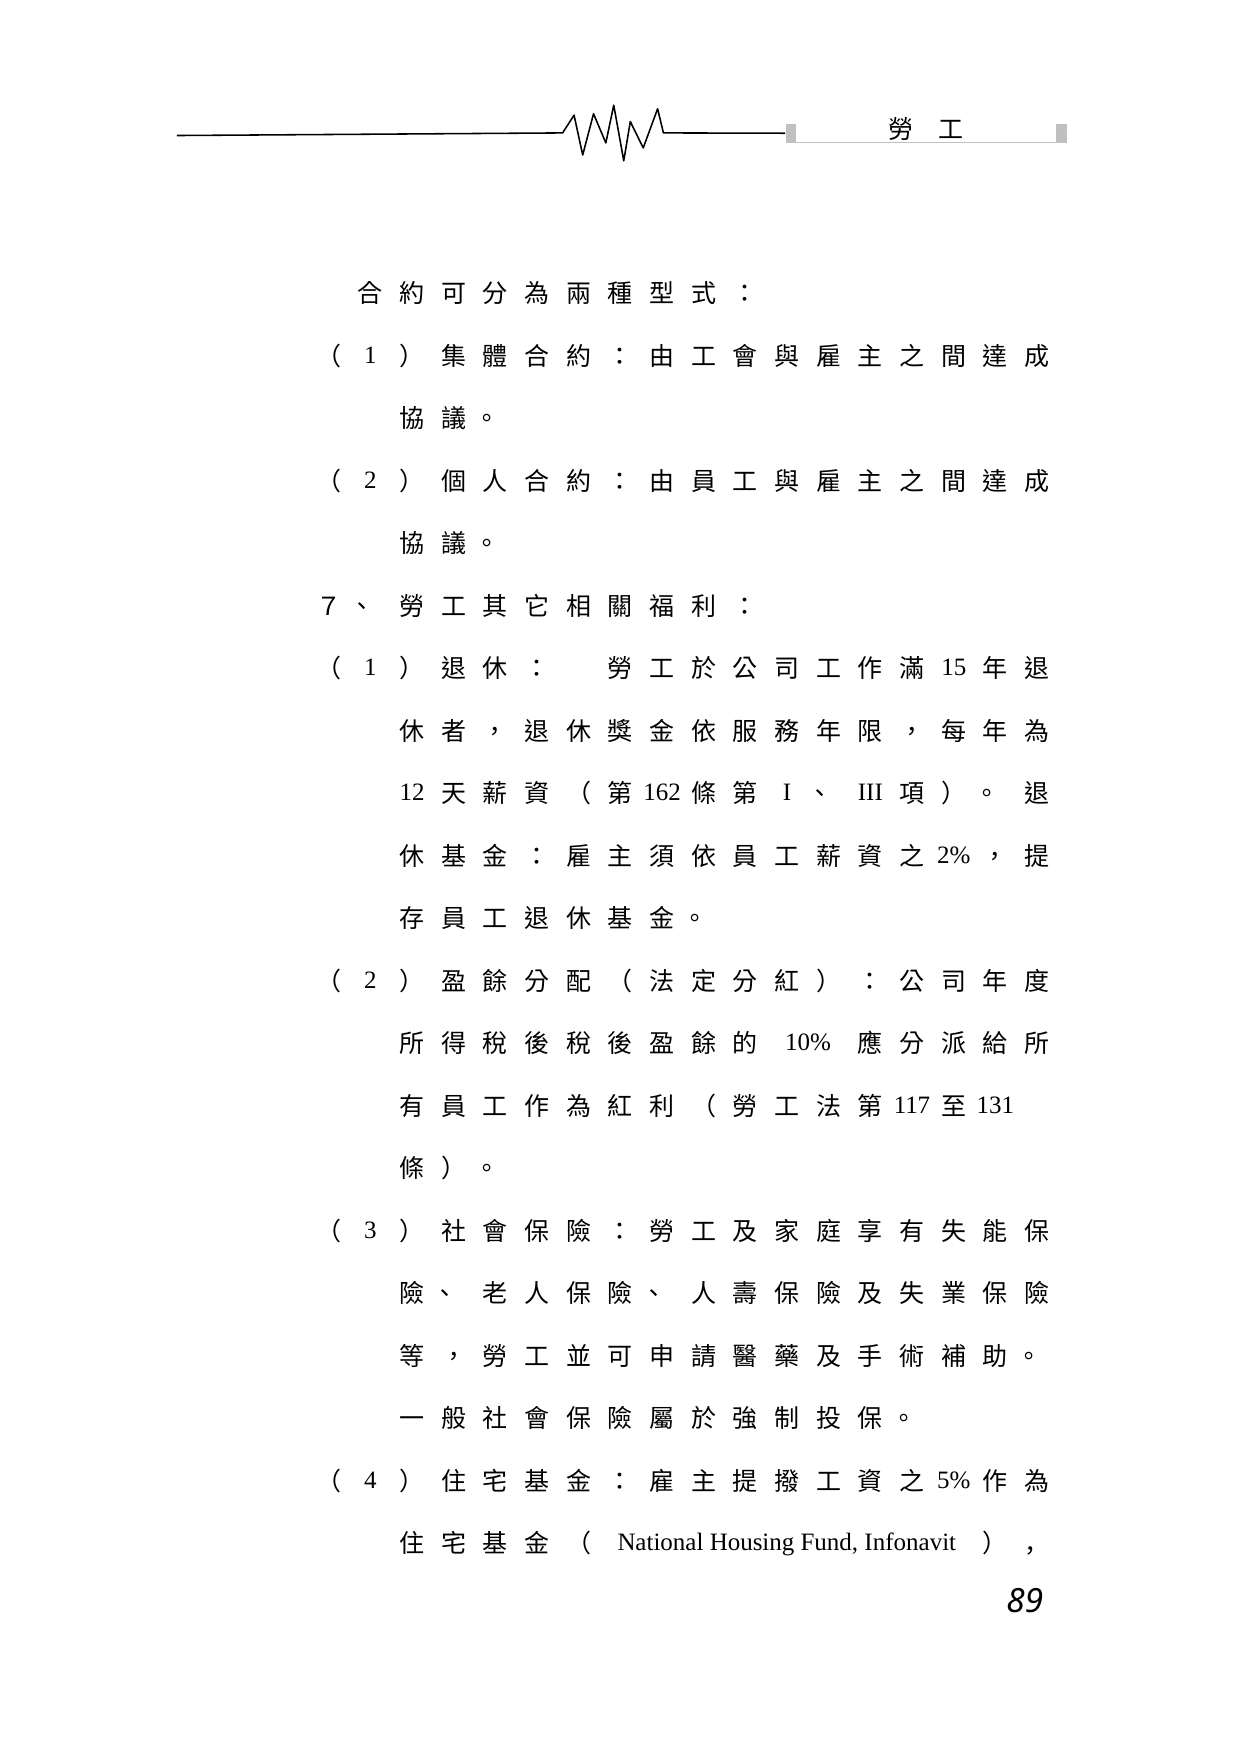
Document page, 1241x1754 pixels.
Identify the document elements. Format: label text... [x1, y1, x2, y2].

text （1）集體合約：由工會與雇主之間達成協議。 [306, 313, 1058, 438]
text （2）個人合約：由員工與雇主之間達成協議。 [306, 438, 1058, 563]
text 合約可分為兩種型式： [281, 250, 1058, 313]
text （2）盈餘分配（法定分紅）：公司年度所得稅後稅後盈餘的10%應分派給所有員工作為紅利（勞工法第117至131條）。 [306, 938, 1058, 1188]
text ７、勞工其它相關福利： [281, 563, 1058, 625]
text （1）退休： 勞工於公司工作滿15年退休者，退休獎金依服務年限，每年為12天薪資（第162條第I、III項）。退休基金：雇主須依員工薪資之2%，提存員工退休基金。 [306, 625, 1058, 938]
text （4）住宅基金：雇主提撥工資之5%作為住宅基金（National Housing Fund, Infonavit）， [306, 1438, 1058, 1563]
text （3）社會保險：勞工及家庭享有失能保險、老人保險、人壽保險及失業保險等，勞工並可申請醫藥及手術補助。一般社會保險屬於強制投保。 [306, 1188, 1058, 1438]
